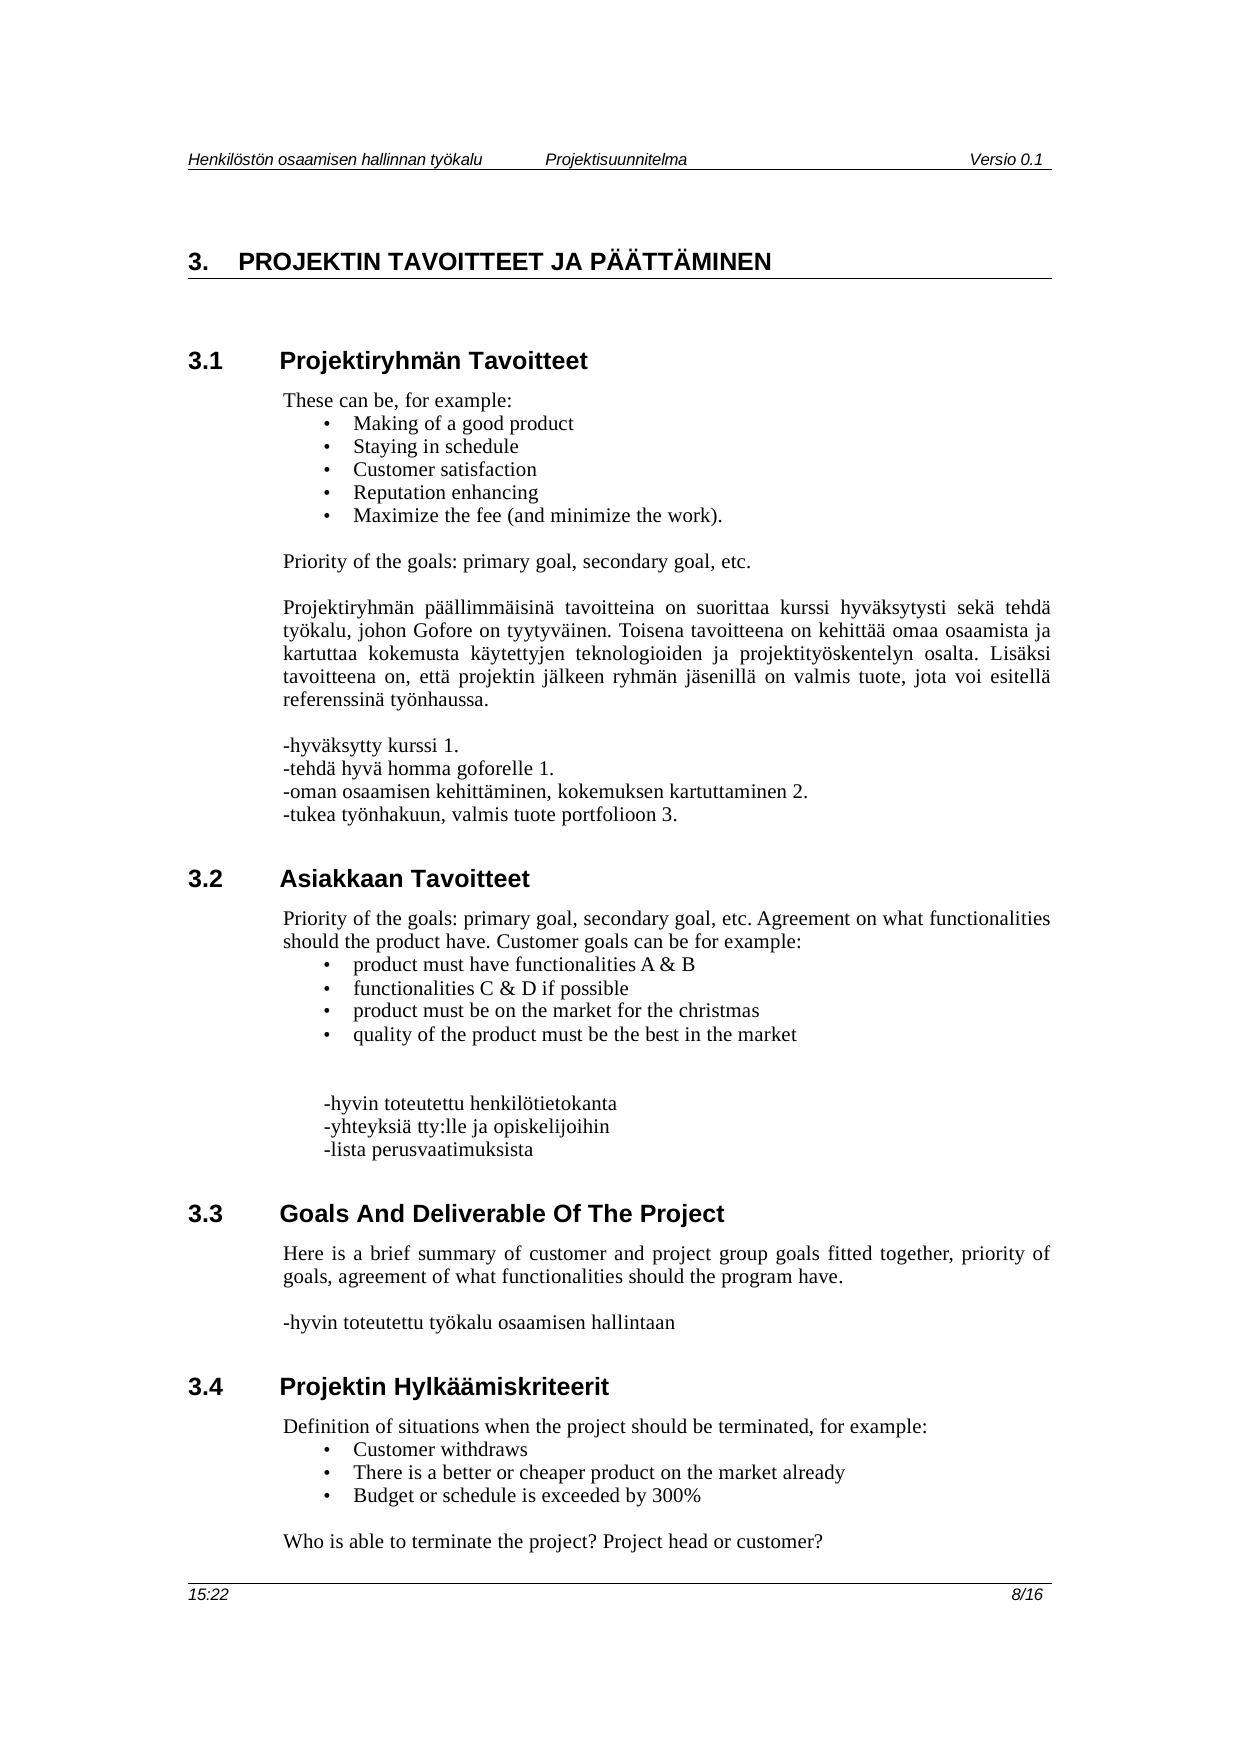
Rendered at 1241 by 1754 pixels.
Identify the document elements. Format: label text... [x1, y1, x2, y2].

subtitle Asiakkaan tavoitteet [188, 865, 1052, 893]
text -hyvin toteutettu henkilötietokanta [324, 1091, 1052, 1114]
text -yhteyksiä tty:lle ja opiskelijoihin [324, 1114, 1052, 1137]
list Customer satisfaction [324, 458, 1052, 481]
list product must be on the market for the christmas [324, 999, 1052, 1022]
list Customer withdraws [324, 1437, 1052, 1461]
text -oman osaamisen kehittäminen, kokemuksen kartuttaminen 2. [283, 780, 1052, 803]
list product must have functionalities A & B [324, 953, 1052, 976]
list Maximize the fee (and minimize the work). [324, 504, 1052, 527]
text Here is a brief summary of customer and project group goals fitted together, priority of goals, agreement of what functionalities should the program have. [283, 1241, 1052, 1287]
text -hyväksytty kurssi 1. [283, 734, 1052, 757]
text -tukea työnhakuun, valmis tuote portfolioon 3. [283, 803, 1052, 826]
text -hyvin toteutettu työkalu osaamisen hallintaan [283, 1311, 1052, 1333]
list quality of the product must be the best in the market [324, 1022, 1052, 1045]
text Who is able to terminate the project? Project head or customer? [283, 1529, 1052, 1553]
list functionalities C & D if possible [324, 976, 1052, 999]
text -lista perusvaatimuksista [324, 1137, 1052, 1161]
list There is a better or cheaper product on the market already [324, 1461, 1052, 1483]
subtitle Projektin tavoitteet ja päättäminen [188, 248, 1052, 278]
list Making of a good product [324, 412, 1052, 435]
list Reputation enhancing [324, 481, 1052, 504]
subtitle Goals and deliverable of the Project [188, 1199, 1052, 1227]
subtitle Projektin hylkäämiskriteerit [188, 1372, 1052, 1401]
subtitle Projektiryhmän tavoitteet [188, 347, 1052, 375]
text Priority of the goals: primary goal, secondary goal, etc. [283, 550, 1052, 573]
text Priority of the goals: primary goal, secondary goal, etc. Agreement on what functionalities should the product have. Customer goals can be for example: [283, 907, 1052, 953]
list Budget or schedule is exceeded by 300% [324, 1483, 1052, 1507]
text These can be, for example: [283, 389, 1052, 412]
text -tehdä hyvä homma goforelle 1. [283, 757, 1052, 780]
text Definition of situations when the project should be terminated, for example: [283, 1414, 1052, 1437]
list Staying in schedule [324, 435, 1052, 458]
text Projektiryhmän päällimmäisinä tavoitteina on suorittaa kurssi hyväksytysti sekä tehdä työkalu, johon Gofore on tyytyväinen. Toisena tavoitteena on kehittää omaa osaamista ja kartuttaa kokemusta käytettyjen teknologioiden ja projektityöskentelyn osalta. Lisäksi tavoitteena on, että projektin jälkeen ryhmän jäsenillä on valmis tuote, jota voi esitellä referenssinä työnhaussa. [283, 596, 1052, 711]
